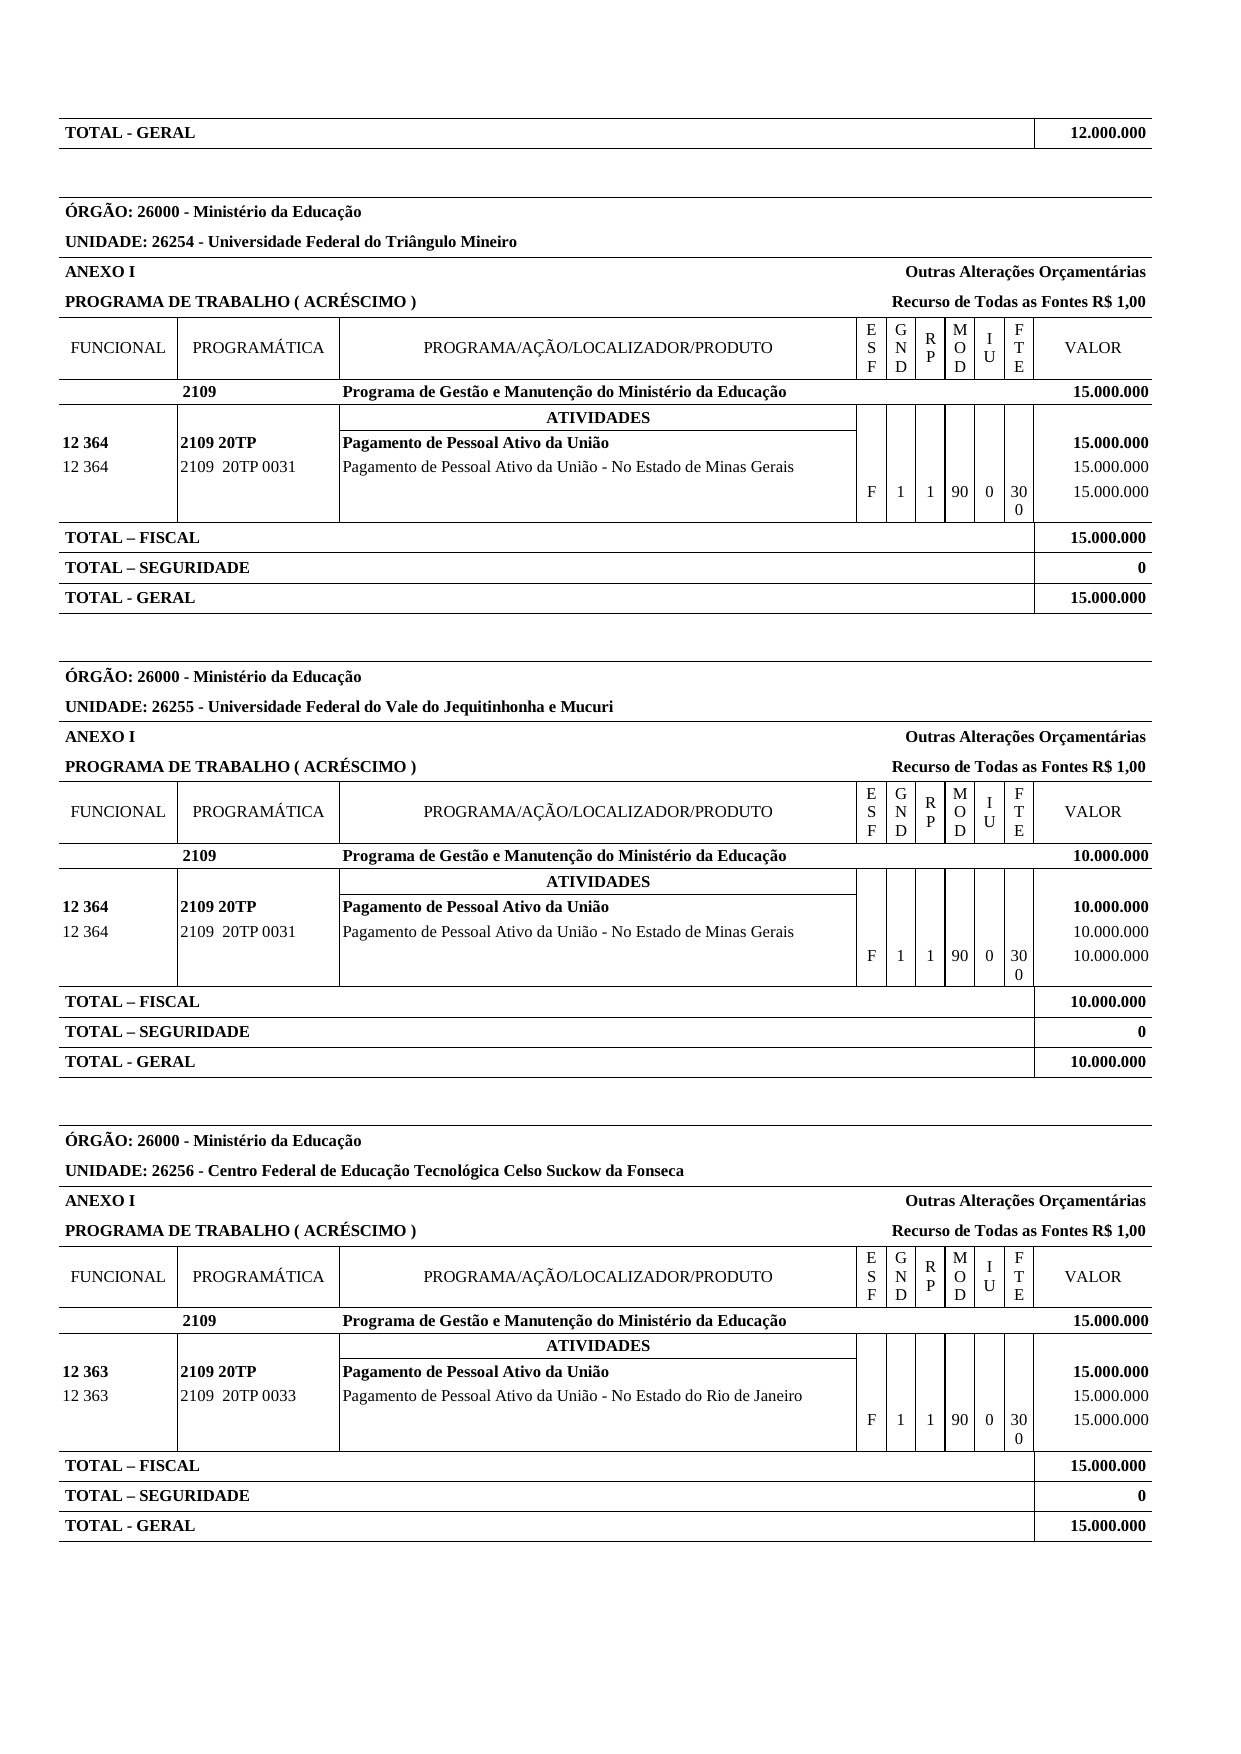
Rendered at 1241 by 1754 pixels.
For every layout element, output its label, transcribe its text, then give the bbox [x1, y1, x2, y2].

table_cell [59, 614, 1034, 661]
table_cell 10.000.000 [1035, 1048, 1152, 1077]
table_cell M O D [946, 318, 974, 379]
table_cell TOTAL - GERAL [59, 584, 1034, 612]
table_cell F [857, 944, 886, 986]
table_cell 15.000.000 [1035, 523, 1152, 552]
table_cell [857, 869, 886, 894]
table_cell Recurso de Todas as Fontes R$ 1,00 [856, 1216, 1152, 1246]
table_cell 0 [975, 944, 1004, 986]
table_cell 0 [1035, 553, 1152, 582]
table_cell [856, 691, 1152, 721]
table_cell G N D [887, 782, 915, 843]
table_cell FUNCIONAL [59, 318, 177, 379]
table_cell 1 [916, 944, 944, 986]
table_cell [1034, 614, 1152, 661]
table_cell 15.000.000 [1034, 455, 1152, 479]
table_cell F T E [1005, 318, 1033, 379]
table_cell PROGRAMÁTICA [178, 318, 339, 379]
table_cell [975, 894, 1004, 919]
table_cell E S F [857, 1247, 886, 1307]
table_cell [857, 405, 886, 429]
table_cell PROGRAMA/AÇÃO/LOCALIZADOR/PRODUTO [340, 782, 856, 843]
table_cell 0 [975, 479, 1004, 522]
table_cell 1 [916, 479, 944, 522]
table_cell [1034, 149, 1152, 197]
table_cell 10.000.000 [1034, 894, 1152, 919]
table_cell 12 364 [59, 919, 177, 943]
table_cell 12 364 [59, 455, 177, 479]
table_cell 15.000.000 [1034, 380, 1152, 404]
table_cell PROGRAMÁTICA [178, 782, 339, 843]
table_cell 15.000.000 [1034, 1358, 1152, 1383]
table_cell 15.000.000 [1034, 430, 1152, 455]
table_cell F [857, 1408, 886, 1451]
table_cell TOTAL – SEGURIDADE [59, 553, 1034, 582]
table_cell TOTAL - GERAL [59, 119, 1034, 148]
table_cell [340, 944, 856, 986]
table_cell PROGRAMA/AÇÃO/LOCALIZADOR/PRODUTO [340, 1247, 856, 1307]
table_cell [1034, 1334, 1152, 1358]
table_cell 2109 20TP 0033 [178, 1384, 339, 1408]
table_cell [916, 1384, 944, 1408]
table_cell 15.000.000 [1034, 1384, 1152, 1408]
table_cell 12 363 [59, 1384, 177, 1408]
table_cell [975, 1358, 1004, 1383]
table_cell VALOR [1034, 1247, 1152, 1307]
table_cell [916, 919, 944, 943]
table_cell [59, 479, 177, 522]
table_cell 1 [916, 1408, 944, 1451]
table_cell [975, 405, 1004, 429]
table_cell 15.000.000 [1035, 1512, 1152, 1541]
table_cell ÓRGÃO: 26000 - Ministério da Educação [59, 662, 1152, 691]
table_cell M O D [946, 782, 974, 843]
table_cell [857, 455, 886, 479]
table_cell 15.000.000 [1035, 584, 1152, 612]
table_cell PROGRAMA DE TRABALHO ( ACRÉSCIMO ) [59, 287, 856, 317]
table_cell 2109 20TP 0031 [178, 919, 339, 943]
table_cell FUNCIONAL [59, 782, 177, 843]
table_cell ÓRGÃO: 26000 - Ministério da Educação [59, 1126, 1152, 1156]
table_cell [975, 919, 1004, 943]
table_cell 10.000.000 [1034, 844, 1152, 868]
table_cell 1 [887, 479, 915, 522]
table_cell [1005, 869, 1033, 894]
table_cell [857, 1334, 886, 1358]
table_cell [857, 1384, 886, 1408]
table_cell 2109 20TP [178, 894, 339, 919]
table_cell [340, 1408, 856, 1451]
table_cell [857, 1358, 886, 1383]
table_cell Pagamento de Pessoal Ativo da União [340, 895, 856, 919]
table_cell TOTAL – FISCAL [59, 1452, 1034, 1481]
table_cell [1005, 430, 1033, 455]
table_cell Atividades [340, 869, 856, 894]
table_cell Pagamento de Pessoal Ativo da União - No Estado de Minas Gerais [340, 919, 856, 943]
table_cell TOTAL – SEGURIDADE [59, 1482, 1034, 1511]
table_cell PROGRAMA/AÇÃO/LOCALIZADOR/PRODUTO [340, 318, 856, 379]
table_cell 2109 20TP 0031 [178, 455, 339, 479]
table_cell PROGRAMÁTICA [178, 1247, 339, 1307]
table_cell 15.000.000 [1034, 479, 1152, 522]
table_cell 15.000.000 [1034, 1308, 1152, 1333]
table_cell 15.000.000 [1035, 1452, 1152, 1481]
table_cell F T E [1005, 782, 1033, 843]
table_cell TOTAL – FISCAL [59, 523, 1034, 552]
table_cell 10.000.000 [1034, 919, 1152, 943]
table_cell 10.000.000 [1034, 944, 1152, 986]
table_cell ANEXO I [59, 722, 856, 751]
table_cell UNIDADE: 26256 - Centro Federal de Educação Tecnológica Celso Suckow da Fonseca [59, 1156, 856, 1186]
table_cell [946, 894, 974, 919]
table_cell 1 [887, 944, 915, 986]
table_cell [975, 1384, 1004, 1408]
table_cell [59, 1334, 177, 1358]
table_cell UNIDADE: 26254 - Universidade Federal do Triângulo Mineiro [59, 227, 856, 257]
table_cell [856, 227, 1152, 257]
table_cell [887, 1384, 915, 1408]
table_cell [59, 869, 177, 894]
table_cell [857, 919, 886, 943]
table_cell [946, 405, 974, 429]
table_cell F T E [1005, 1247, 1033, 1307]
table_cell Recurso de Todas as Fontes R$ 1,00 [856, 287, 1152, 317]
table_cell I U [975, 318, 1004, 379]
table_cell UNIDADE: 26255 - Universidade Federal do Vale do Jequitinhonha e Mucuri [59, 691, 856, 721]
table_cell [178, 944, 339, 986]
table_cell 0 [975, 1408, 1004, 1451]
table_cell [975, 430, 1004, 455]
table_cell TOTAL - GERAL [59, 1048, 1034, 1077]
table_cell [916, 405, 944, 429]
table_cell 90 [946, 479, 974, 522]
table_cell [178, 1408, 339, 1451]
table_cell 2109 20TP [178, 1358, 339, 1383]
table_cell [856, 1156, 1152, 1186]
table_cell [887, 1358, 915, 1383]
table_cell 2109 [59, 1308, 339, 1333]
table_cell Pagamento de Pessoal Ativo da União [340, 1359, 856, 1383]
table_cell [975, 1334, 1004, 1358]
table_cell 90 [946, 1408, 974, 1451]
table_cell Programa de Gestão e Manutenção do Ministério da Educação [340, 380, 1034, 404]
table_cell 10.000.000 [1035, 987, 1152, 1017]
table_cell [59, 149, 1034, 197]
table_cell [1034, 1542, 1152, 1590]
table_cell 0 [1035, 1018, 1152, 1047]
table_cell [975, 869, 1004, 894]
table_cell 15.000.000 [1034, 1408, 1152, 1451]
table_cell [59, 944, 177, 986]
table_cell M O D [946, 1247, 974, 1307]
table_cell [857, 430, 886, 455]
table_cell VALOR [1034, 318, 1152, 379]
table_cell Pagamento de Pessoal Ativo da União [340, 431, 856, 455]
table_cell [1005, 1334, 1033, 1358]
table_cell [916, 455, 944, 479]
table_cell 2109 20TP [178, 430, 339, 455]
table_cell 300 [1005, 479, 1033, 522]
table_cell 300 [1005, 944, 1033, 986]
table_cell 0 [1035, 1482, 1152, 1511]
table_cell TOTAL – FISCAL [59, 987, 1034, 1017]
table_cell PROGRAMA DE TRABALHO ( ACRÉSCIMO ) [59, 1216, 856, 1246]
table_cell E S F [857, 782, 886, 843]
table_cell Outras Alterações Orçamentárias [856, 1187, 1152, 1216]
table_cell 12 364 [59, 430, 177, 455]
table_cell 2109 [59, 844, 339, 868]
table_cell 2109 [59, 380, 339, 404]
table_cell Pagamento de Pessoal Ativo da União - No Estado do Rio de Janeiro [340, 1384, 856, 1408]
table_cell [1005, 455, 1033, 479]
table_cell [946, 1358, 974, 1383]
table_cell ANEXO I [59, 1187, 856, 1216]
table_cell [916, 1358, 944, 1383]
table_cell 12 364 [59, 894, 177, 919]
table_cell G N D [887, 1247, 915, 1307]
table_cell [178, 869, 339, 894]
table_cell Programa de Gestão e Manutenção do Ministério da Educação [340, 844, 1034, 868]
table_cell Recurso de Todas as Fontes R$ 1,00 [856, 751, 1152, 781]
table_cell [178, 479, 339, 522]
table_cell [887, 430, 915, 455]
table_cell [857, 894, 886, 919]
table_cell [340, 479, 856, 522]
table_cell [1005, 1358, 1033, 1383]
table_cell ÓRGÃO: 26000 - Ministério da Educação [59, 198, 1152, 227]
table_cell R P [916, 318, 944, 379]
table_cell G N D [887, 318, 915, 379]
table_cell [916, 894, 944, 919]
table_cell Pagamento de Pessoal Ativo da União - No Estado de Minas Gerais [340, 455, 856, 479]
table_cell [887, 894, 915, 919]
table_cell Atividades [340, 405, 856, 429]
table_cell [916, 869, 944, 894]
table_cell [1005, 1384, 1033, 1408]
table_cell I U [975, 1247, 1004, 1307]
table_cell [178, 405, 339, 429]
table_cell 1 [887, 1408, 915, 1451]
table_cell [1034, 869, 1152, 894]
table_cell [1034, 405, 1152, 429]
table_cell Programa de Gestão e Manutenção do Ministério da Educação [340, 1308, 1034, 1333]
table_cell PROGRAMA DE TRABALHO ( ACRÉSCIMO ) [59, 751, 856, 781]
table_cell [946, 1384, 974, 1408]
table_cell [178, 1334, 339, 1358]
table_cell TOTAL - GERAL [59, 1512, 1034, 1541]
table_cell E S F [857, 318, 886, 379]
table_cell [1005, 894, 1033, 919]
table_cell [887, 405, 915, 429]
table_cell I U [975, 782, 1004, 843]
table_cell [1005, 405, 1033, 429]
table_cell [975, 455, 1004, 479]
table_cell [946, 919, 974, 943]
table_cell [887, 869, 915, 894]
table_cell 12.000.000 [1035, 119, 1152, 148]
table_cell Outras Alterações Orçamentárias [856, 258, 1152, 287]
table_cell [59, 1408, 177, 1451]
table_cell F [857, 479, 886, 522]
table_cell [887, 919, 915, 943]
table_cell [59, 405, 177, 429]
table_cell [59, 1542, 1034, 1590]
table_cell 12 363 [59, 1358, 177, 1383]
table_cell Outras Alterações Orçamentárias [856, 722, 1152, 751]
table_cell TOTAL – SEGURIDADE [59, 1018, 1034, 1047]
table_cell [946, 1334, 974, 1358]
table_cell R P [916, 782, 944, 843]
table_cell [946, 455, 974, 479]
table_cell Atividades [340, 1334, 856, 1358]
table_cell VALOR [1034, 782, 1152, 843]
table_cell [916, 1334, 944, 1358]
table_cell R P [916, 1247, 944, 1307]
table_cell 300 [1005, 1408, 1033, 1451]
table_cell [916, 430, 944, 455]
table_cell [59, 1078, 1034, 1125]
table_cell [1005, 919, 1033, 943]
table_cell 90 [946, 944, 974, 986]
table_cell ANEXO I [59, 258, 856, 287]
table_cell [946, 869, 974, 894]
table_cell FUNCIONAL [59, 1247, 177, 1307]
table_cell [1034, 1078, 1152, 1125]
table_cell [887, 455, 915, 479]
table_cell [946, 430, 974, 455]
table_cell [887, 1334, 915, 1358]
